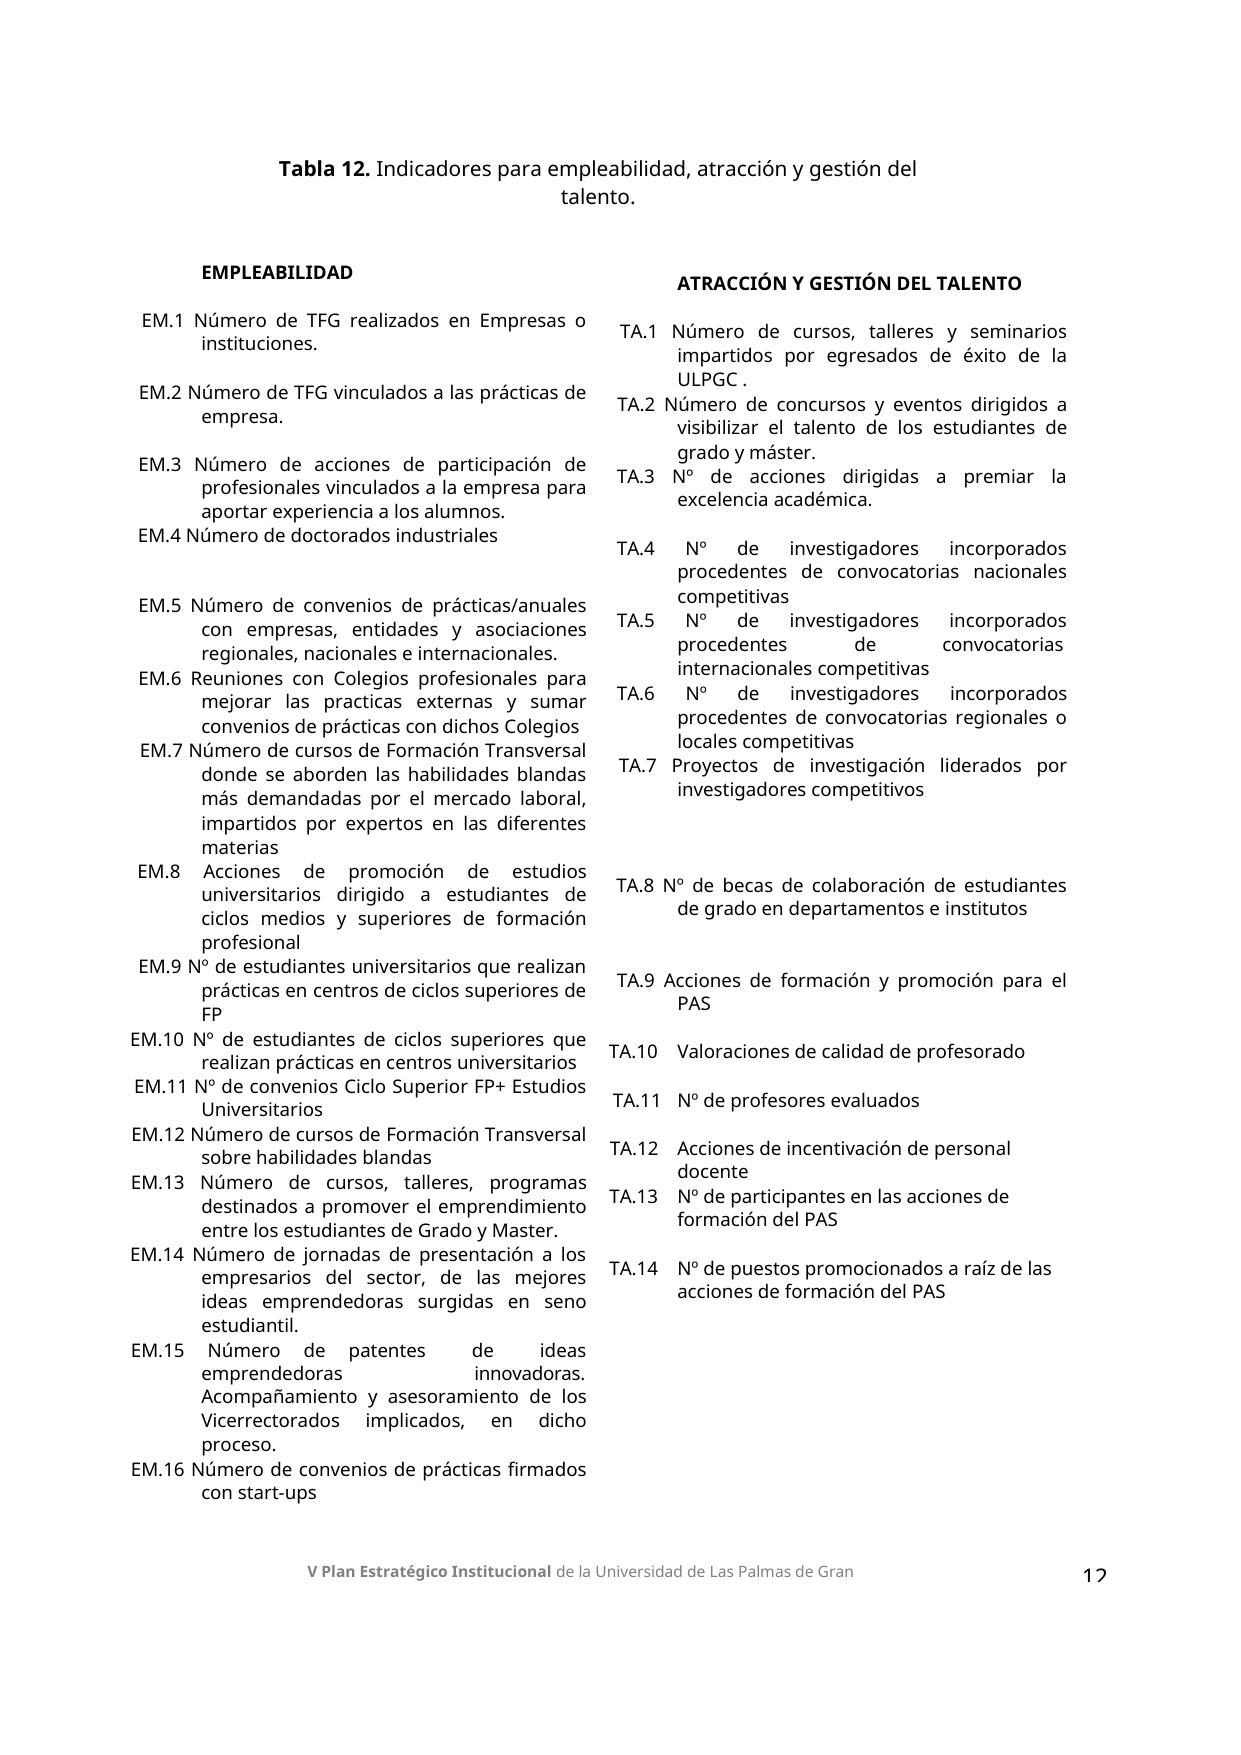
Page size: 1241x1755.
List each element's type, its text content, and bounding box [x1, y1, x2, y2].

text EMPLEABILIDAD [201, 259, 587, 285]
text EM.4 Número de doctorados industriales [138, 524, 587, 547]
text EM.15 Número de patentes de ideas emprendedoras innovadoras. Acompañamiento y asesoramiento de los Vicerrectorados implicados, en dicho proceso. [131, 1338, 587, 1457]
text TA.14 Nº de puestos promocionados a raíz de las acciones de formación del PAS [609, 1256, 1067, 1303]
text TA.2 Número de concursos y eventos dirigidos a visibilizar el talento de los estudiantes de grado y máster. [617, 392, 1067, 464]
text TA.13 Nº de participantes en las acciones de formación del PAS [609, 1184, 1067, 1232]
text TA.3 Nº de acciones dirigidas a premiar la excelencia académica. [617, 464, 1067, 512]
text TA.5 Nº de investigadores incorporados procedentes de convocatorias internacionales competitivas [617, 608, 1067, 681]
text EM.16 Número de convenios de prácticas firmados con start-ups [131, 1457, 587, 1505]
text ATRACCIÓN Y GESTIÓN DEL TALENTO [677, 270, 1138, 295]
text TA.7 Proyectos de investigación liderados por investigadores competitivos [618, 754, 1067, 801]
text EM.1 Número de TFG realizados en Empresas o instituciones. [141, 309, 587, 356]
text EM.11 Nº de convenios Ciclo Superior FP+ Estudios Universitarios [134, 1075, 587, 1122]
text EM.8 Acciones de promoción de estudios universitarios dirigido a estudiantes de ciclos medios y superiores de formación profesional [137, 860, 587, 954]
text TA.9 Acciones de formación y promoción para el PAS [617, 968, 1067, 1016]
text EM.12 Número de cursos de Formación Transversal sobre habilidades blandas [131, 1122, 587, 1170]
text TA.6 Nº de investigadores incorporados procedentes de convocatorias regionales o locales competitivas [617, 681, 1067, 754]
text TA.10 Valoraciones de calidad de profesorado [609, 1039, 1138, 1064]
text TA.11 Nº de profesores evaluados [613, 1087, 1138, 1113]
text EM.9 Nº de estudiantes universitarios que realizan prácticas en centros de ciclos superiores de FP [138, 954, 587, 1027]
text EM.10 Nº de estudiantes de ciclos superiores que realizan prácticas en centros universitarios [130, 1027, 587, 1075]
text EM.2 Número de TFG vinculados a las prácticas de empresa. [138, 380, 587, 428]
text EM.14 Número de jornadas de presentación a los empresarios del sector, de las mejores ideas emprendedoras surgidas en seno estudiantil. [130, 1243, 587, 1338]
text TA.4 Nº de investigadores incorporados procedentes de convocatorias nacionales competitivas [617, 536, 1067, 608]
text TA.12 Acciones de incentivación de personal docente [609, 1137, 1067, 1184]
text EM.13 Número de cursos, talleres, programas destinados a promover el emprendimiento entre los estudiantes de Grado y Master. [131, 1170, 587, 1243]
text Tabla 12. Indicadores para empleabilidad, atracción y gestión del talento. [241, 154, 955, 211]
text EM.5 Número de convenios de prácticas/anuales con empresas, entidades y asociaciones regionales, nacionales e internacionales. [138, 593, 587, 666]
text EM.6 Reuniones con Colegios profesionales para mejorar las practicas externas y sumar convenios de prácticas con dichos Colegios [138, 666, 587, 738]
text EM.7 Número de cursos de Formación Transversal donde se aborden las habilidades blandas más demandadas por el mercado laboral, impartidos por expertos en las diferentes materias [139, 738, 587, 860]
text TA.8 Nº de becas de colaboración de estudiantes de grado en departamentos e institutos [616, 873, 1067, 921]
text TA.1 Número de cursos, talleres y seminarios impartidos por egresados de éxito de la ULPGC . [620, 319, 1067, 392]
text EM.3 Número de acciones de participación de profesionales vinculados a la empresa para aportar experiencia a los alumnos. [138, 453, 587, 524]
